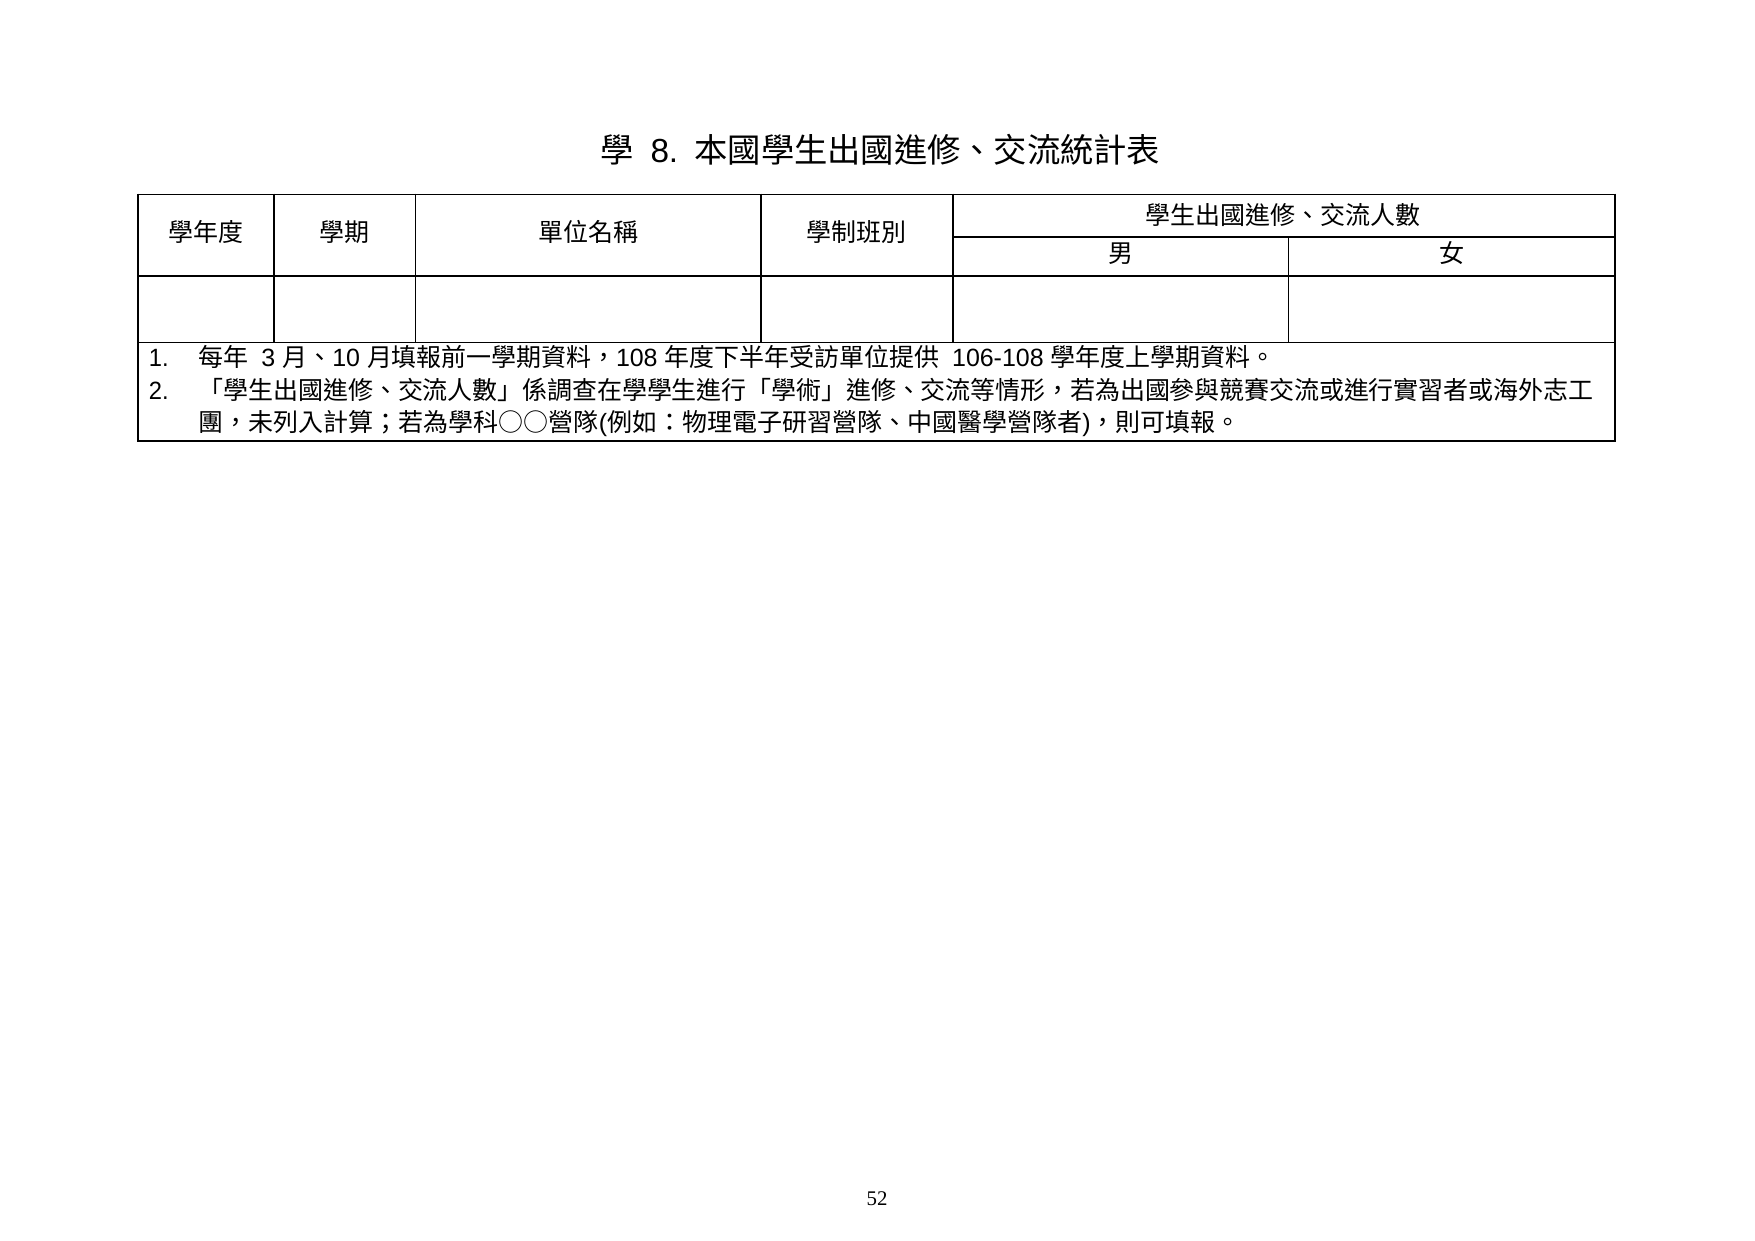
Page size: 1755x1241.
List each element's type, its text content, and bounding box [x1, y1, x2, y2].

table_cell 女 [1289, 238, 1614, 275]
table_cell [275, 277, 415, 341]
table_cell [954, 277, 1288, 341]
table_header 學年度 [139, 195, 273, 275]
table_header 學期 [275, 195, 415, 275]
table_header 學生出國進修、交流人數 [954, 195, 1614, 236]
table_cell [762, 277, 952, 341]
text 學 8. 本國學生出國進修、交流統計表 [600, 124, 1627, 172]
table_header 單位名稱 [416, 195, 760, 275]
table_cell [139, 277, 273, 341]
table_header 學制班別 [762, 195, 952, 275]
table_cell 1. 每年 3 月、10 月填報前一學期資料，108 年度下半年受訪單位提供 106-108 學年度上學期資料。 2. 「學生出國進修、交流人數」係調查在學學生進行「學術」進修、交流等情形，若為出國參與競賽交流或進行實習者或海外志工 團，未列入計算；若為學科○○營隊(例如：物理電子研習營隊、中國醫學營隊者)，則可填報。 [139, 343, 1614, 440]
table_cell [1289, 277, 1614, 341]
table_cell 男 [954, 238, 1288, 275]
table_cell [416, 277, 760, 341]
